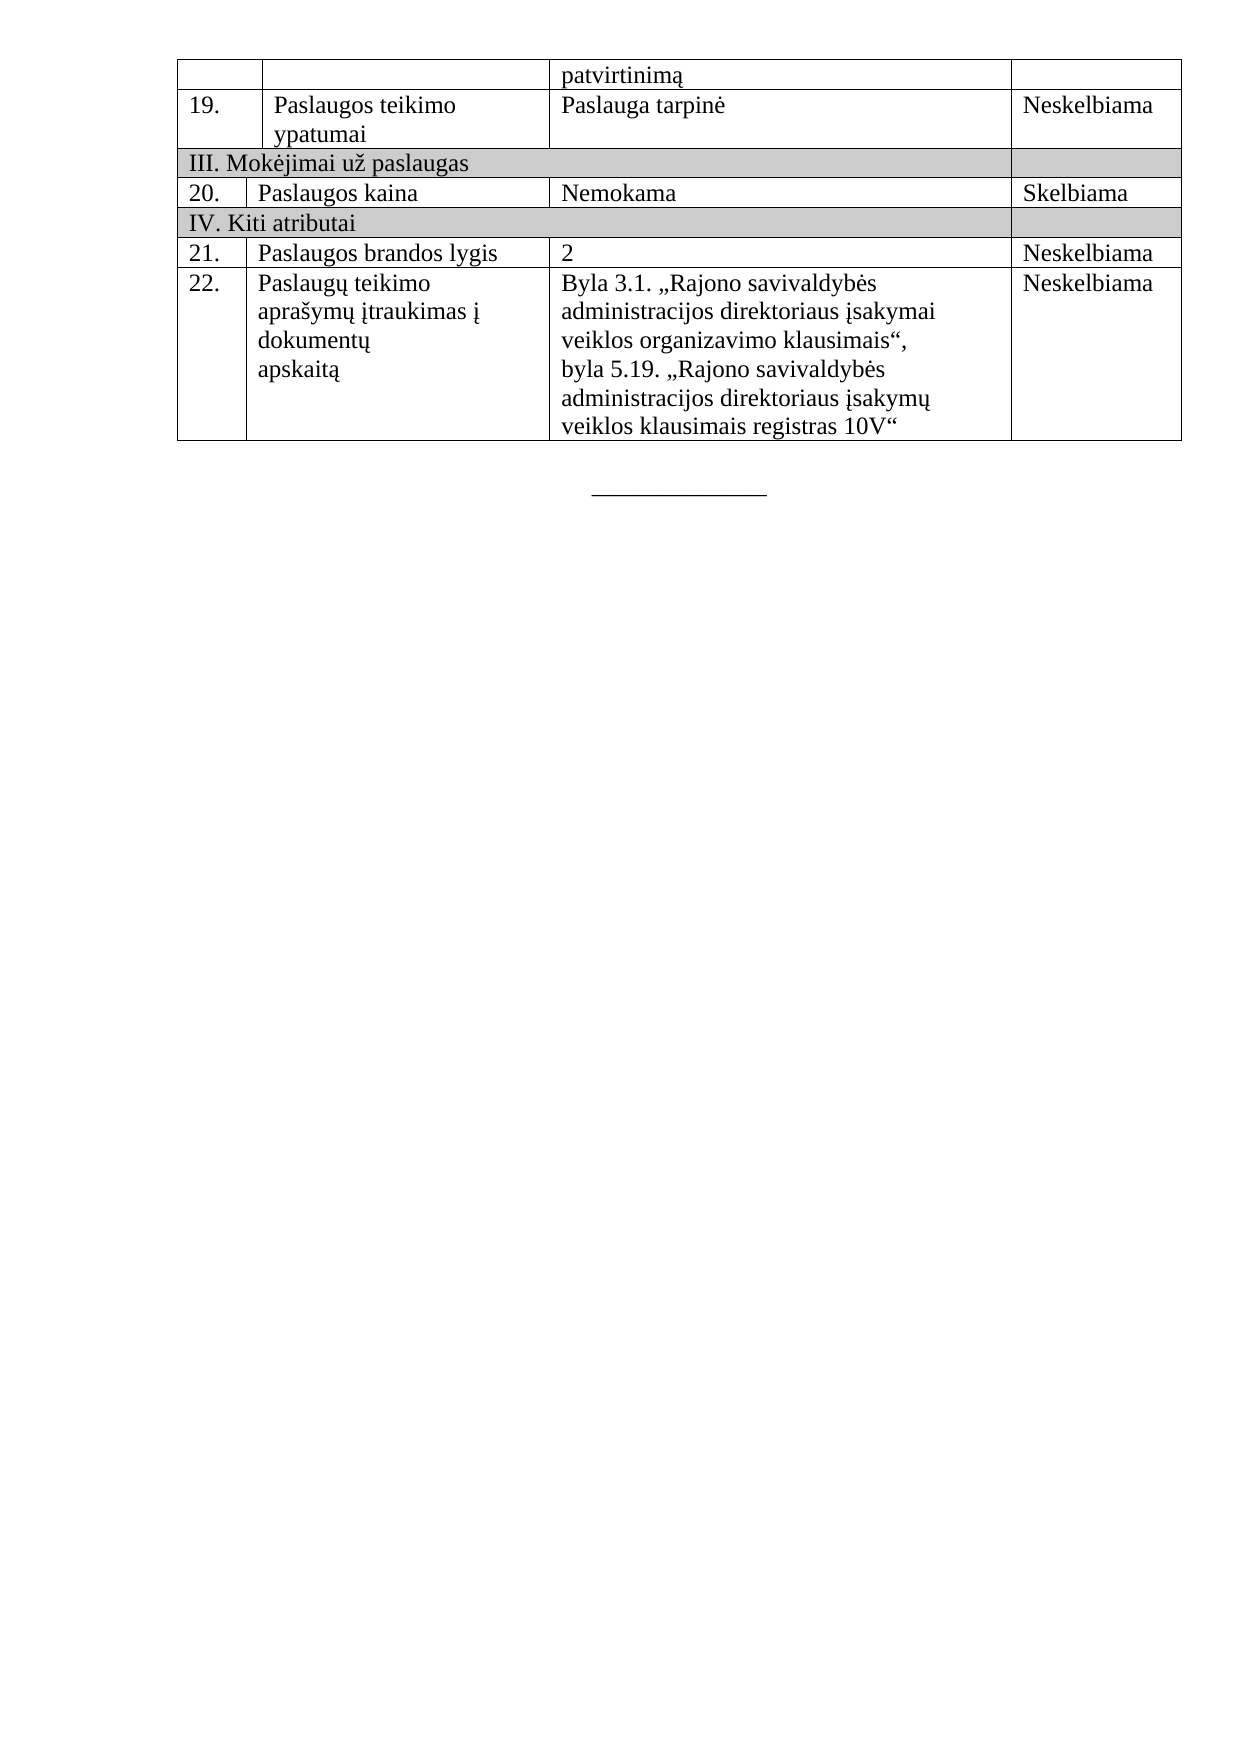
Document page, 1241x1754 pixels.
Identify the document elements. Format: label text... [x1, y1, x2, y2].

table_cell [1012, 60, 1181, 89]
table_cell Byla 3.1. „Rajono savivaldybės administracijos direktoriaus įsakymai veiklos organizavimo klausimais“, byla 5.19. „Rajono savivaldybės administracijos direktoriaus įsakymų veiklos klausimais registras 10V“ [550, 268, 1011, 440]
text ______________ [177, 470, 1181, 499]
table_cell III. Mokėjimai už paslaugas [178, 149, 1011, 177]
table_cell Neskelbiama [1012, 90, 1181, 147]
table_cell Paslaugos teikimo ypatumai [263, 90, 549, 147]
table_cell 20. [178, 178, 246, 207]
table_cell 2 [550, 238, 1011, 267]
table_cell [1012, 208, 1181, 237]
table_cell Nemokama [550, 178, 1011, 207]
table_cell Skelbiama [1012, 178, 1181, 207]
table_cell IV. Kiti atributai [178, 208, 1011, 237]
table_cell [178, 60, 262, 89]
table_cell Paslaugos brandos lygis [247, 238, 549, 267]
table_cell 21. [178, 238, 246, 267]
table_cell Neskelbiama [1012, 268, 1181, 440]
table_cell [263, 60, 549, 89]
table_cell Neskelbiama [1012, 238, 1181, 267]
table_cell patvirtinimą [550, 60, 1011, 89]
table_cell 19. [178, 90, 262, 147]
table_cell 22. [178, 268, 246, 440]
table_cell Paslaugų teikimo aprašymų įtraukimas į dokumentų apskaitą [247, 268, 549, 440]
table_cell Paslaugos kaina [247, 178, 549, 207]
table_cell [1012, 149, 1181, 177]
table_cell Paslauga tarpinė [550, 90, 1011, 147]
